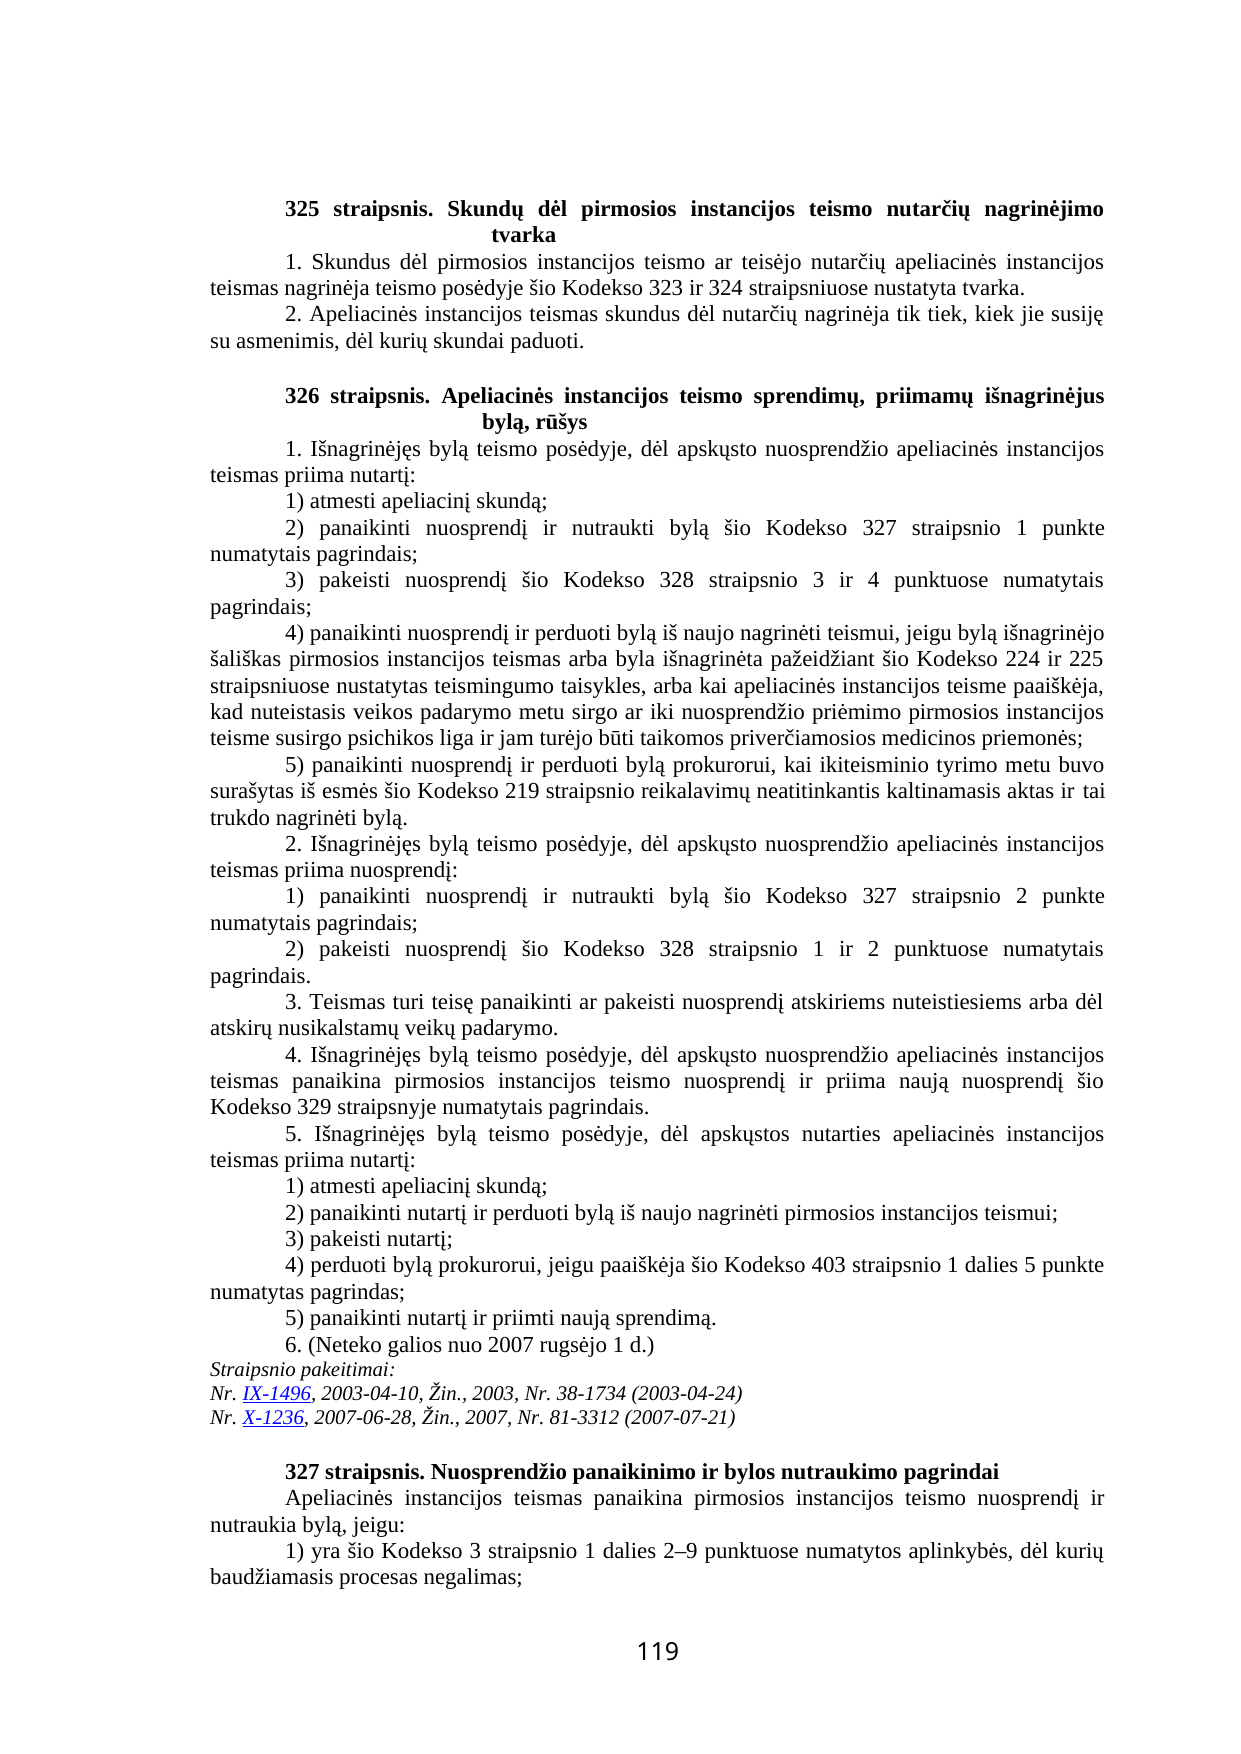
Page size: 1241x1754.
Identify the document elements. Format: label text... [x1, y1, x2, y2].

text 2. Išnagrinėjęs bylą teismo posėdyje, dėl apskųsto nuosprendžio apeliacinės instancijos teismas priima nuosprendį: [210, 830, 1106, 883]
text 5) panaikinti nuosprendį ir perduoti bylą prokurorui, kai ikiteisminio tyrimo metu buvo surašytas iš esmės šio Kodekso 219 straipsnio reikalavimų neatitinkantis kaltinamasis aktas ir tai trukdo nagrinėti bylą. [210, 751, 1106, 830]
text 325 straipsnis. Skundų dėl pirmosios instancijos teismo nutarčių nagrinėjimo tvarka [285, 195, 1106, 248]
text 5) panaikinti nutartį ir priimti naują sprendimą. [210, 1304, 1106, 1331]
text 1. Skundus dėl pirmosios instancijos teismo ar teisėjo nutarčių apeliacinės instancijos teismas nagrinėja teismo posėdyje šio Kodekso 323 ir 324 straipsniuose nustatyta tvarka. [210, 248, 1106, 300]
text Apeliacinės instancijos teismas panaikina pirmosios instancijos teismo nuosprendį ir nutraukia bylą, jeigu: [210, 1484, 1106, 1537]
text 326 straipsnis. Apeliacinės instancijos teismo sprendimų, priimamų išnagrinėjus bylą, rūšys [285, 382, 1106, 434]
text 3) pakeisti nuosprendį šio Kodekso 328 straipsnio 3 ir 4 punktuose numatytais pagrindais; [210, 566, 1106, 619]
text 2) panaikinti nuosprendį ir nutraukti bylą šio Kodekso 327 straipsnio 1 punkte numatytais pagrindais; [210, 514, 1106, 566]
text 5. Išnagrinėjęs bylą teismo posėdyje, dėl apskųstos nutarties apeliacinės instancijos teismas priima nutartį: [210, 1120, 1106, 1172]
text 1. Išnagrinėjęs bylą teismo posėdyje, dėl apskųsto nuosprendžio apeliacinės instancijos teismas priima nutartį: [210, 434, 1106, 487]
text Nr. IX-1496, 2003-04-10, Žin., 2003, Nr. 38-1734 (2003-04-24) [210, 1381, 1106, 1405]
text 327 straipsnis. Nuosprendžio panaikinimo ir bylos nutraukimo pagrindai [210, 1458, 1106, 1484]
text 2. Apeliacinės instancijos teismas skundus dėl nutarčių nagrinėja tik tiek, kiek jie susiję su asmenimis, dėl kurių skundai paduoti. [210, 300, 1106, 353]
text Nr. X-1236, 2007-06-28, Žin., 2007, Nr. 81-3312 (2007-07-21) [210, 1405, 1106, 1429]
text 3. Teismas turi teisę panaikinti ar pakeisti nuosprendį atskiriems nuteistiesiems arba dėl atskirų nusikalstamų veikų padarymo. [210, 988, 1106, 1041]
text 4) panaikinti nuosprendį ir perduoti bylą iš naujo nagrinėti teismui, jeigu bylą išnagrinėjo šališkas pirmosios instancijos teismas arba byla išnagrinėta pažeidžiant šio Kodekso 224 ir 225 straipsniuose nustatytas teismingumo taisykles, arba kai apeliacinės instancijos teisme paaiškėja, kad nuteistasis veikos padarymo metu sirgo ar iki nuosprendžio priėmimo pirmosios instancijos teisme susirgo psichikos liga ir jam turėjo būti taikomos priverčiamosios medicinos priemonės; [210, 619, 1106, 751]
text 2) pakeisti nuosprendį šio Kodekso 328 straipsnio 1 ir 2 punktuose numatytais pagrindais. [210, 935, 1106, 988]
text 1) yra šio Kodekso 3 straipsnio 1 dalies 2–9 punktuose numatytos aplinkybės, dėl kurių baudžiamasis procesas negalimas; [210, 1537, 1106, 1590]
text 3) pakeisti nutartį; [210, 1225, 1106, 1252]
text 4. Išnagrinėjęs bylą teismo posėdyje, dėl apskųsto nuosprendžio apeliacinės instancijos teismas panaikina pirmosios instancijos teismo nuosprendį ir priima naują nuosprendį šio Kodekso 329 straipsnyje numatytais pagrindais. [210, 1041, 1106, 1120]
text 4) perduoti bylą prokurorui, jeigu paaiškėja šio Kodekso 403 straipsnio 1 dalies 5 punkte numatytas pagrindas; [210, 1252, 1106, 1304]
text 1) atmesti apeliacinį skundą; [210, 487, 1106, 514]
text 1) panaikinti nuosprendį ir nutraukti bylą šio Kodekso 327 straipsnio 2 punkte numatytais pagrindais; [210, 883, 1106, 935]
text 6. (Neteko galios nuo 2007 rugsėjo 1 d.) [210, 1331, 1106, 1357]
text 1) atmesti apeliacinį skundą; [210, 1172, 1106, 1199]
text Straipsnio pakeitimai: [210, 1357, 1106, 1381]
text 2) panaikinti nutartį ir perduoti bylą iš naujo nagrinėti pirmosios instancijos teismui; [210, 1199, 1106, 1225]
